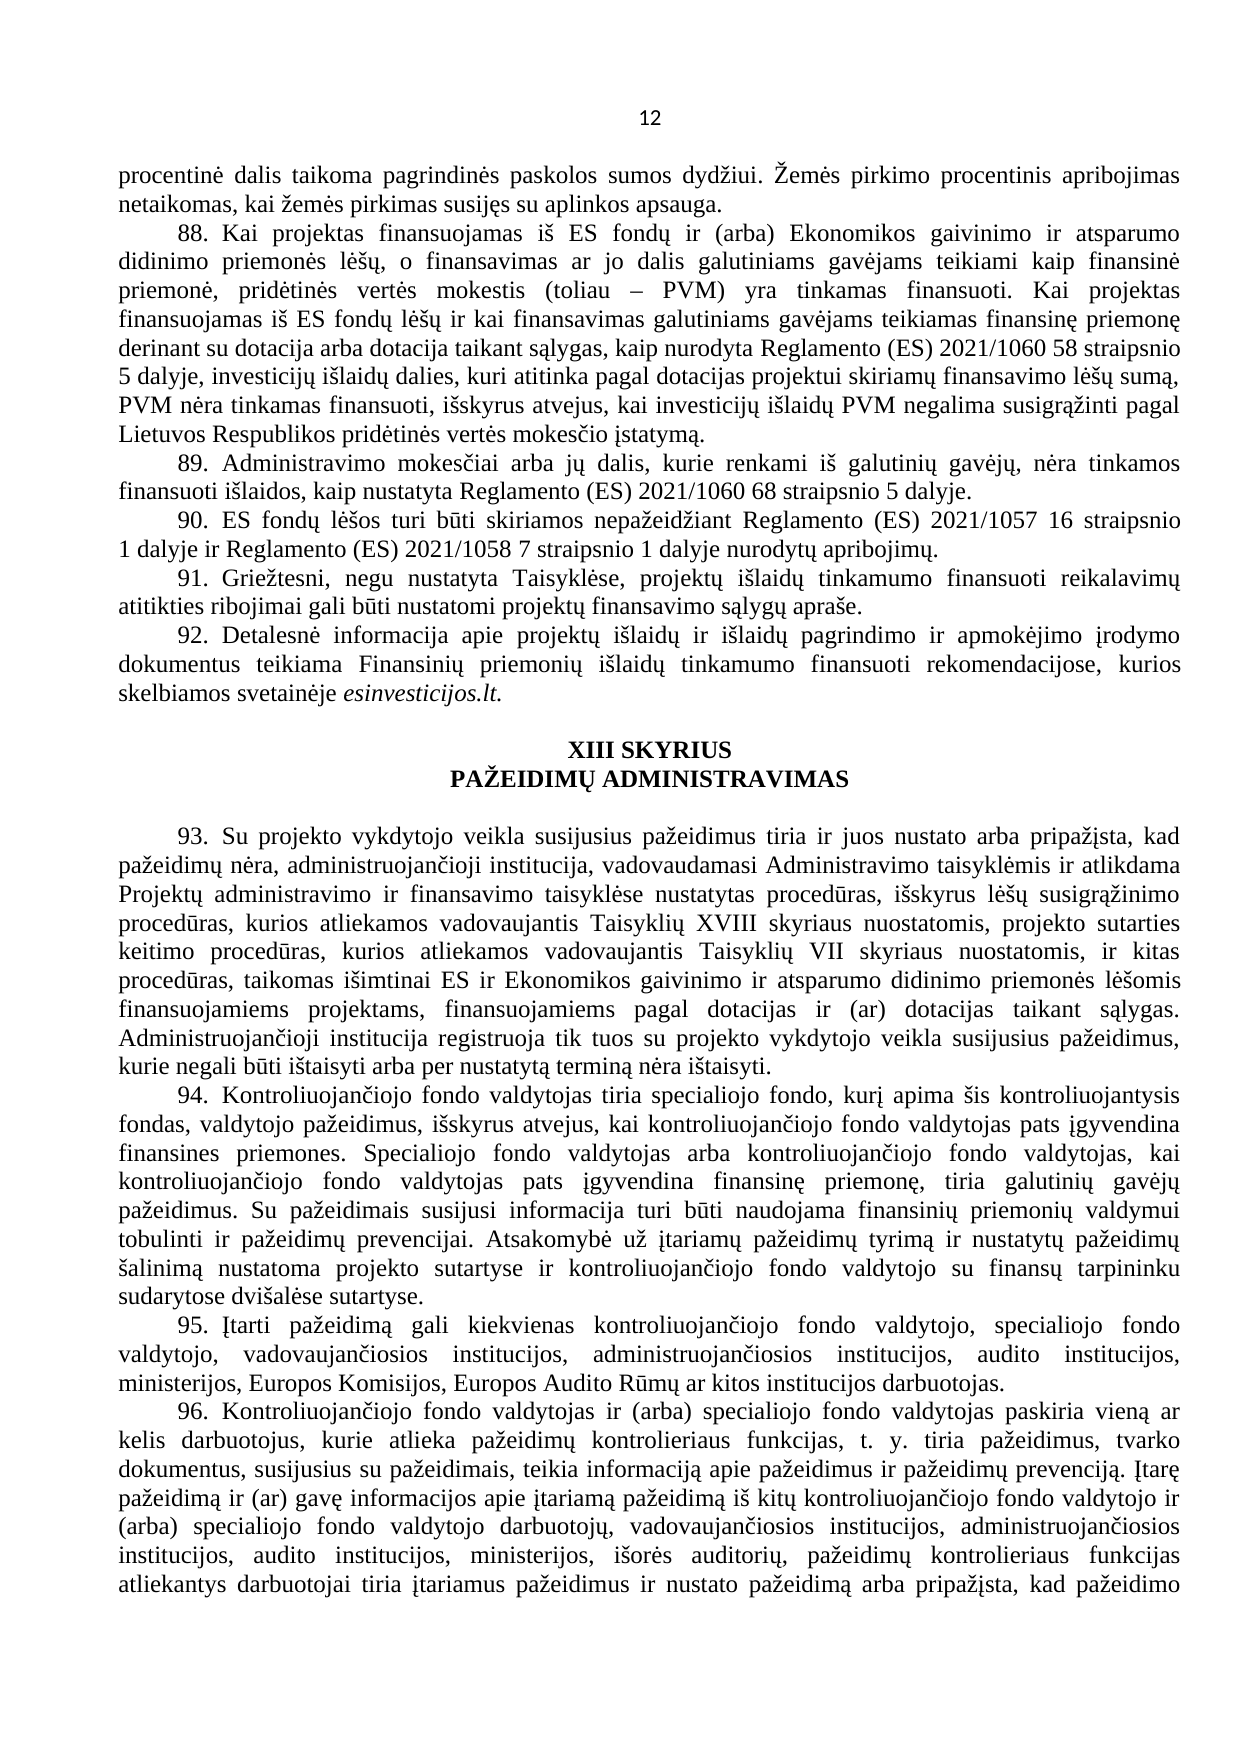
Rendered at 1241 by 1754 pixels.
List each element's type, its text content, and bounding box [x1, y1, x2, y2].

text 88. Kai projektas finansuojamas iš ES fondų ir (arba) Ekonomikos gaivinimo ir atsparumo didinimo priemonės lėšų, o finansavimas ar jo dalis galutiniams gavėjams teikiami kaip finansinė priemonė, pridėtinės vertės mokestis (toliau – PVM) yra tinkamas finansuoti. Kai projektas finansuojamas iš ES fondų lėšų ir kai finansavimas galutiniams gavėjams teikiamas finansinę priemonę derinant su dotacija arba dotacija taikant sąlygas, kaip nurodyta Reglamento (ES) 2021/1060 58 straipsnio 5 dalyje, investicijų išlaidų dalies, kuri atitinka pagal dotacijas projektui skiriamų finansavimo lėšų sumą, PVM nėra tinkamas finansuoti, išskyrus atvejus, kai investicijų išlaidų PVM negalima susigrąžinti pagal Lietuvos Respublikos pridėtinės vertės mokesčio įstatymą. [118, 218, 1181, 448]
text 96. Kontroliuojančiojo fondo valdytojas ir (arba) specialiojo fondo valdytojas paskiria vieną ar kelis darbuotojus, kurie atlieka pažeidimų kontrolieriaus funkcijas, t. y. tiria pažeidimus, tvarko dokumentus, susijusius su pažeidimais, teikia informaciją apie pažeidimus ir pažeidimų prevenciją. Įtarę pažeidimą ir (ar) gavę informacijos apie įtariamą pažeidimą iš kitų kontroliuojančiojo fondo valdytojo ir (arba) specialiojo fondo valdytojo darbuotojų, vadovaujančiosios institucijos, administruojančiosios institucijos, audito institucijos, ministerijos, išorės auditorių, pažeidimų kontrolieriaus funkcijas atliekantys darbuotojai tiria įtariamus pažeidimus ir nustato pažeidimą arba pripažįsta, kad pažeidimo [118, 1396, 1181, 1598]
text 89. Administravimo mokesčiai arba jų dalis, kurie renkami iš galutinių gavėjų, nėra tinkamos finansuoti išlaidos, kaip nustatyta Reglamento (ES) 2021/1060 68 straipsnio 5 dalyje. [118, 448, 1181, 505]
text PAŽEIDIMŲ ADMINISTRAVIMAS [118, 764, 1181, 793]
text XIII SKYRIUS [118, 735, 1181, 764]
text 90. ES fondų lėšos turi būti skiriamos nepažeidžiant Reglamento (ES) 2021/1057 16 straipsnio 1 dalyje ir Reglamento (ES) 2021/1058 7 straipsnio 1 dalyje nurodytų apribojimų. [118, 505, 1181, 563]
text 91. Griežtesni, negu nustatyta Taisyklėse, projektų išlaidų tinkamumo finansuoti reikalavimų atitikties ribojimai gali būti nustatomi projektų finansavimo sąlygų apraše. [118, 563, 1181, 620]
text procentinė dalis taikoma pagrindinės paskolos sumos dydžiui. Žemės pirkimo procentinis apribojimas netaikomas, kai žemės pirkimas susijęs su aplinkos apsauga. [118, 160, 1181, 218]
text 92. Detalesnė informacija apie projektų išlaidų ir išlaidų pagrindimo ir apmokėjimo įrodymo dokumentus teikiama Finansinių priemonių išlaidų tinkamumo finansuoti rekomendacijose, kurios skelbiamos svetainėje esinvesticijos.lt. [118, 620, 1181, 706]
text 94. Kontroliuojančiojo fondo valdytojas tiria specialiojo fondo, kurį apima šis kontroliuojantysis fondas, valdytojo pažeidimus, išskyrus atvejus, kai kontroliuojančiojo fondo valdytojas pats įgyvendina finansines priemones. Specialiojo fondo valdytojas arba kontroliuojančiojo fondo valdytojas, kai kontroliuojančiojo fondo valdytojas pats įgyvendina finansinę priemonę, tiria galutinių gavėjų pažeidimus. Su pažeidimais susijusi informacija turi būti naudojama finansinių priemonių valdymui tobulinti ir pažeidimų prevencijai. Atsakomybė už įtariamų pažeidimų tyrimą ir nustatytų pažeidimų šalinimą nustatoma projekto sutartyse ir kontroliuojančiojo fondo valdytojo su finansų tarpininku sudarytose dvišalėse sutartyse. [118, 1080, 1181, 1310]
text 95. Įtarti pažeidimą gali kiekvienas kontroliuojančiojo fondo valdytojo, specialiojo fondo valdytojo, vadovaujančiosios institucijos, administruojančiosios institucijos, audito institucijos, ministerijos, Europos Komisijos, Europos Audito Rūmų ar kitos institucijos darbuotojas. [118, 1310, 1181, 1396]
text 93. Su projekto vykdytojo veikla susijusius pažeidimus tiria ir juos nustato arba pripažįsta, kad pažeidimų nėra, administruojančioji institucija, vadovaudamasi Administravimo taisyklėmis ir atlikdama Projektų administravimo ir finansavimo taisyklėse nustatytas procedūras, išskyrus lėšų susigrąžinimo procedūras, kurios atliekamos vadovaujantis Taisyklių XVIII skyriaus nuostatomis, projekto sutarties keitimo procedūras, kurios atliekamos vadovaujantis Taisyklių VII skyriaus nuostatomis, ir kitas procedūras, taikomas išimtinai ES ir Ekonomikos gaivinimo ir atsparumo didinimo priemonės lėšomis finansuojamiems projektams, finansuojamiems pagal dotacijas ir (ar) dotacijas taikant sąlygas. Administruojančioji institucija registruoja tik tuos su projekto vykdytojo veikla susijusius pažeidimus, kurie negali būti ištaisyti arba per nustatytą terminą nėra ištaisyti. [118, 821, 1181, 1080]
